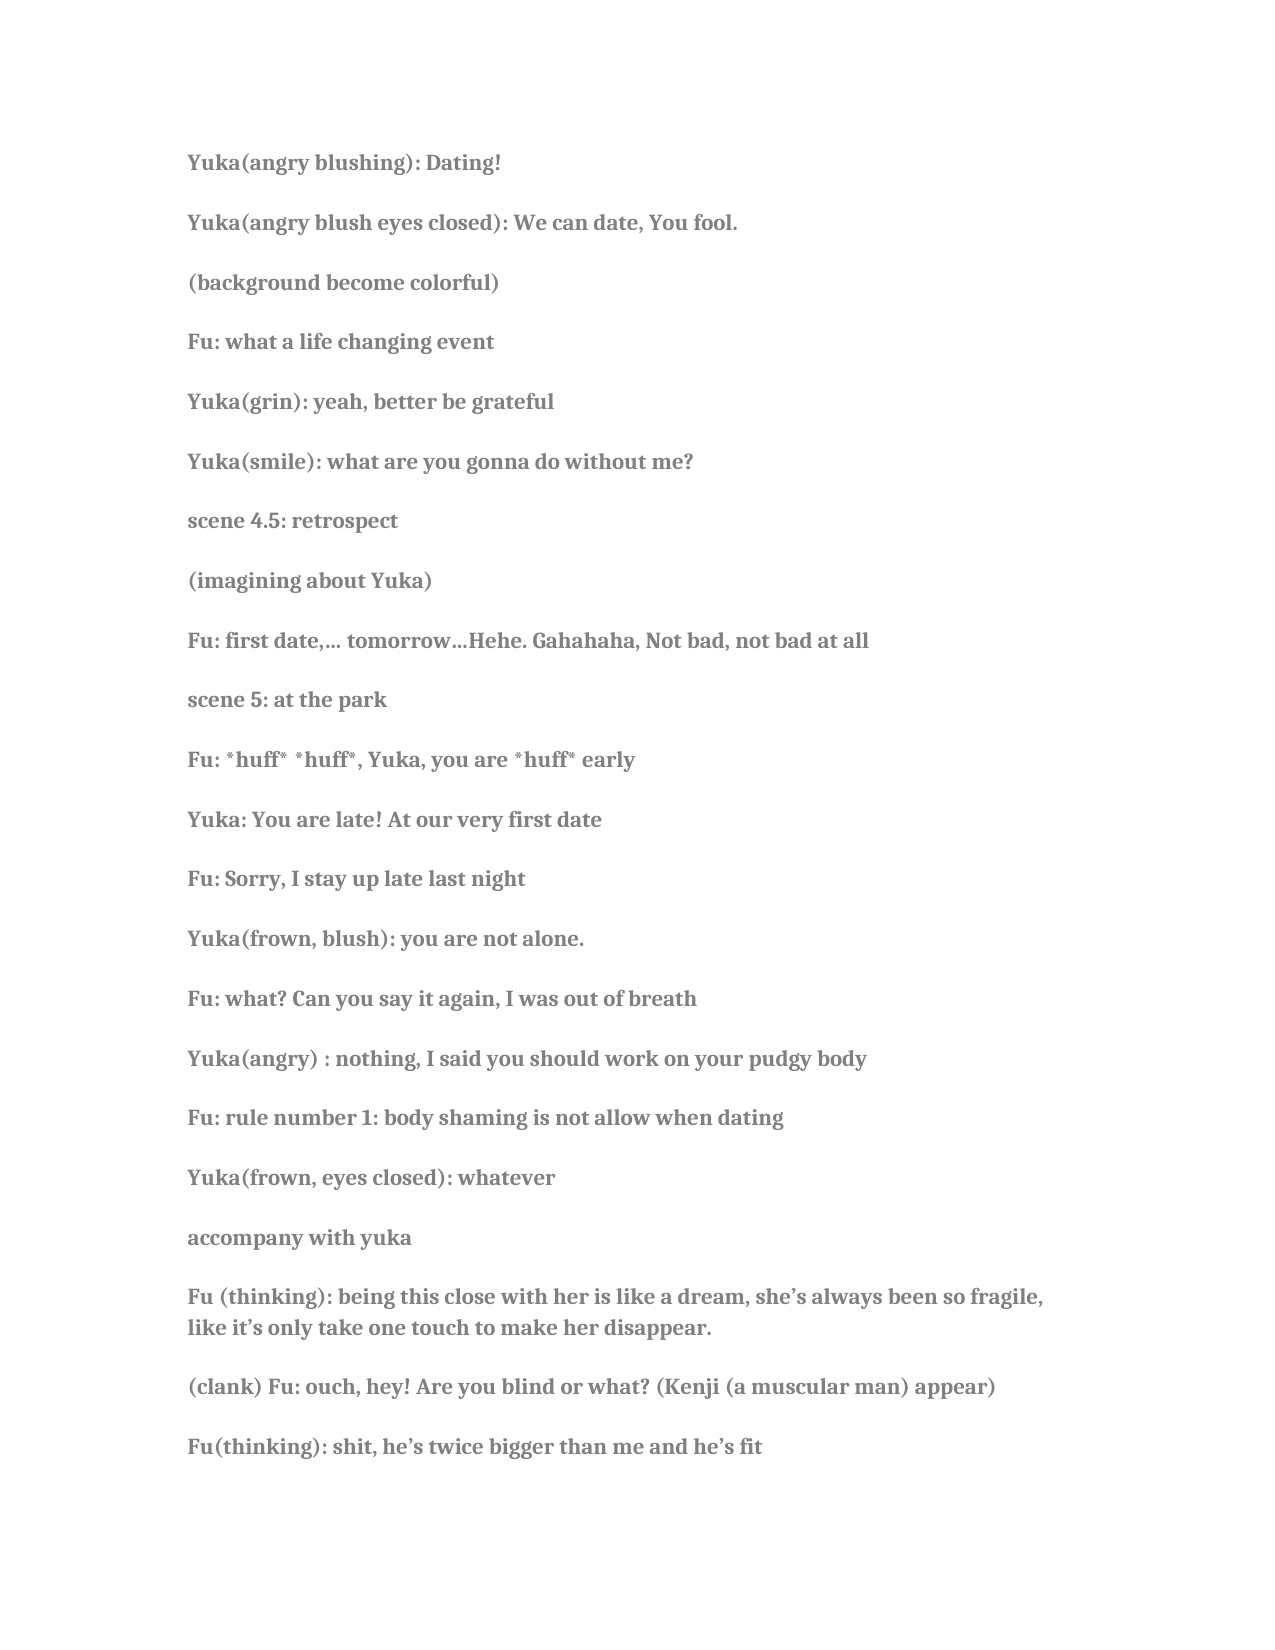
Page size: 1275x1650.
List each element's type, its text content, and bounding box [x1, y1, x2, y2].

text Fu: first date,… tomorrow…Hehe. Gahahaha, Not bad, not bad at all [187, 627, 1087, 654]
text Yuka(grin): yeah, better be grateful [187, 389, 1087, 415]
text scene 5: at the park [187, 687, 1087, 713]
text Yuka(frown, blush): you are not alone. [187, 926, 1087, 952]
text Fu: what a life changing event [187, 329, 1087, 355]
text Yuka(frown, eyes closed): whatever [187, 1165, 1087, 1191]
text accompany with yuka [187, 1224, 1087, 1251]
text Fu(thinking): shit, he’s twice bigger than me and he’s fit [187, 1434, 1087, 1460]
text Fu: rule number 1: body shaming is not allow when dating [187, 1105, 1087, 1131]
text Fu: Sorry, I stay up late last night [187, 866, 1087, 893]
text Yuka(smile): what are you gonna do without me? [187, 448, 1087, 475]
text Yuka: You are late! At our very first date [187, 807, 1087, 833]
text Yuka(angry blushing): Dating! [187, 150, 1087, 176]
text (background become colorful) [187, 269, 1087, 296]
text Fu: *huff* *huff*, Yuka, you are *huff* early [187, 747, 1087, 773]
text Fu (thinking): being this close with her is like a dream, she’s always been so fragile, like it’s only take one touch to make her disappear. [187, 1284, 1087, 1341]
text Fu: what? Can you say it again, I was out of breath [187, 986, 1087, 1012]
text scene 4.5: retrospect [187, 508, 1087, 534]
text Yuka(angry) : nothing, I said you should work on your pudgy body [187, 1045, 1087, 1072]
text (clank) Fu: ouch, hey! Are you blind or what? (Kenji (a muscular man) appear) [187, 1374, 1087, 1400]
text (imagining about Yuka) [187, 568, 1087, 594]
text Yuka(angry blush eyes closed): We can date, You fool. [187, 210, 1087, 236]
